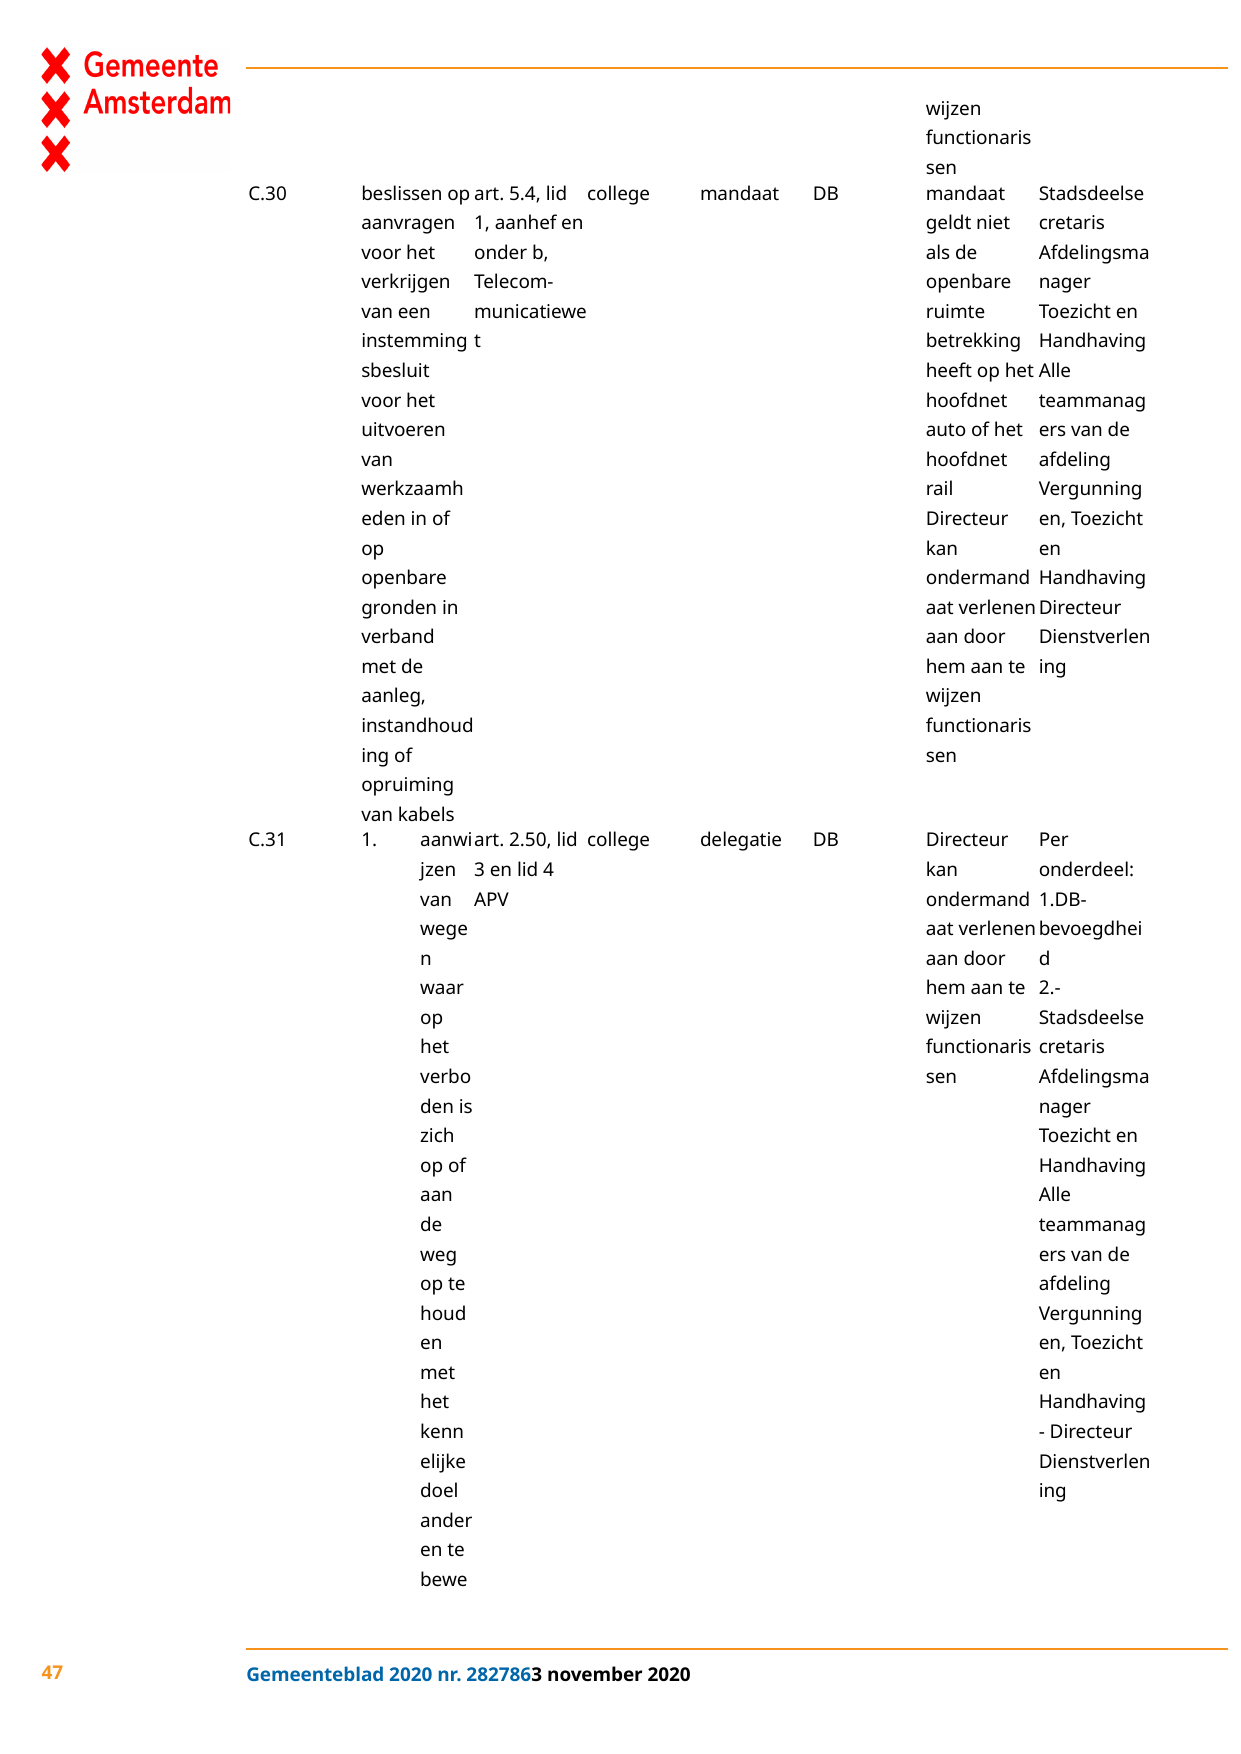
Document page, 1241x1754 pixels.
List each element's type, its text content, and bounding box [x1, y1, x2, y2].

table_cell [813, 95, 926, 180]
table_cell mandaat geldt niet als de openbare ruimte betrekking heeft op het hoofdnet auto of het hoofdnet rail Directeur kan ondermandaat verlenen aan door hem aan te wijzen functionarissen [926, 180, 1038, 827]
table_cell DB [813, 827, 926, 1592]
table_cell delegatie [700, 827, 813, 1592]
table_cell beslissen op aanvragen voor het verkrijgen van een instemmingsbesluit voor het uitvoeren van werkzaamheden in of op openbare gronden in verband met de aanleg, instandhouding of opruiming van kabels [361, 180, 474, 827]
table_cell art. 2.50, lid 3 en lid 4 APV [474, 827, 587, 1592]
table_cell aanwijzen van wegen waarop het verboden is zich op of aan de weg op te houden met het kennelijke doel anderen te bewe [361, 827, 474, 1592]
table_cell Per onderdeel: 1.DB-bevoegdheid 2.- Stadsdeelsecretaris Afdelingsmanager Toezicht en Handhaving Alle teammanagers van de afdeling Vergunningen, Toezicht en Handhaving - Directeur Dienstverlening [1039, 827, 1152, 1592]
table_cell DB [813, 180, 926, 827]
table_cell art. 5.4, lid 1, aanhef en onder b, Telecom-municatiewet [474, 180, 587, 827]
table_cell [587, 95, 700, 180]
table_cell [700, 95, 813, 180]
table_cell C.31 [248, 827, 361, 1592]
picture [41, 47, 231, 172]
table_cell [248, 95, 361, 180]
table_cell C.30 [248, 180, 361, 827]
table_cell college [587, 180, 700, 827]
table_cell college [587, 827, 700, 1592]
table_cell [1039, 95, 1152, 180]
table_cell wijzen functionarissen [926, 95, 1038, 180]
table_cell [361, 95, 474, 180]
table_cell Stadsdeelsecretaris Afdelingsmanager Toezicht en Handhaving Alle teammanagers van de afdeling Vergunningen, Toezicht en Handhaving Directeur Dienstverlening [1039, 180, 1152, 827]
table_cell Directeur kan ondermandaat verlenen aan door hem aan te wijzen functionarissen [926, 827, 1038, 1592]
table_cell [474, 95, 587, 180]
table_cell mandaat [700, 180, 813, 827]
